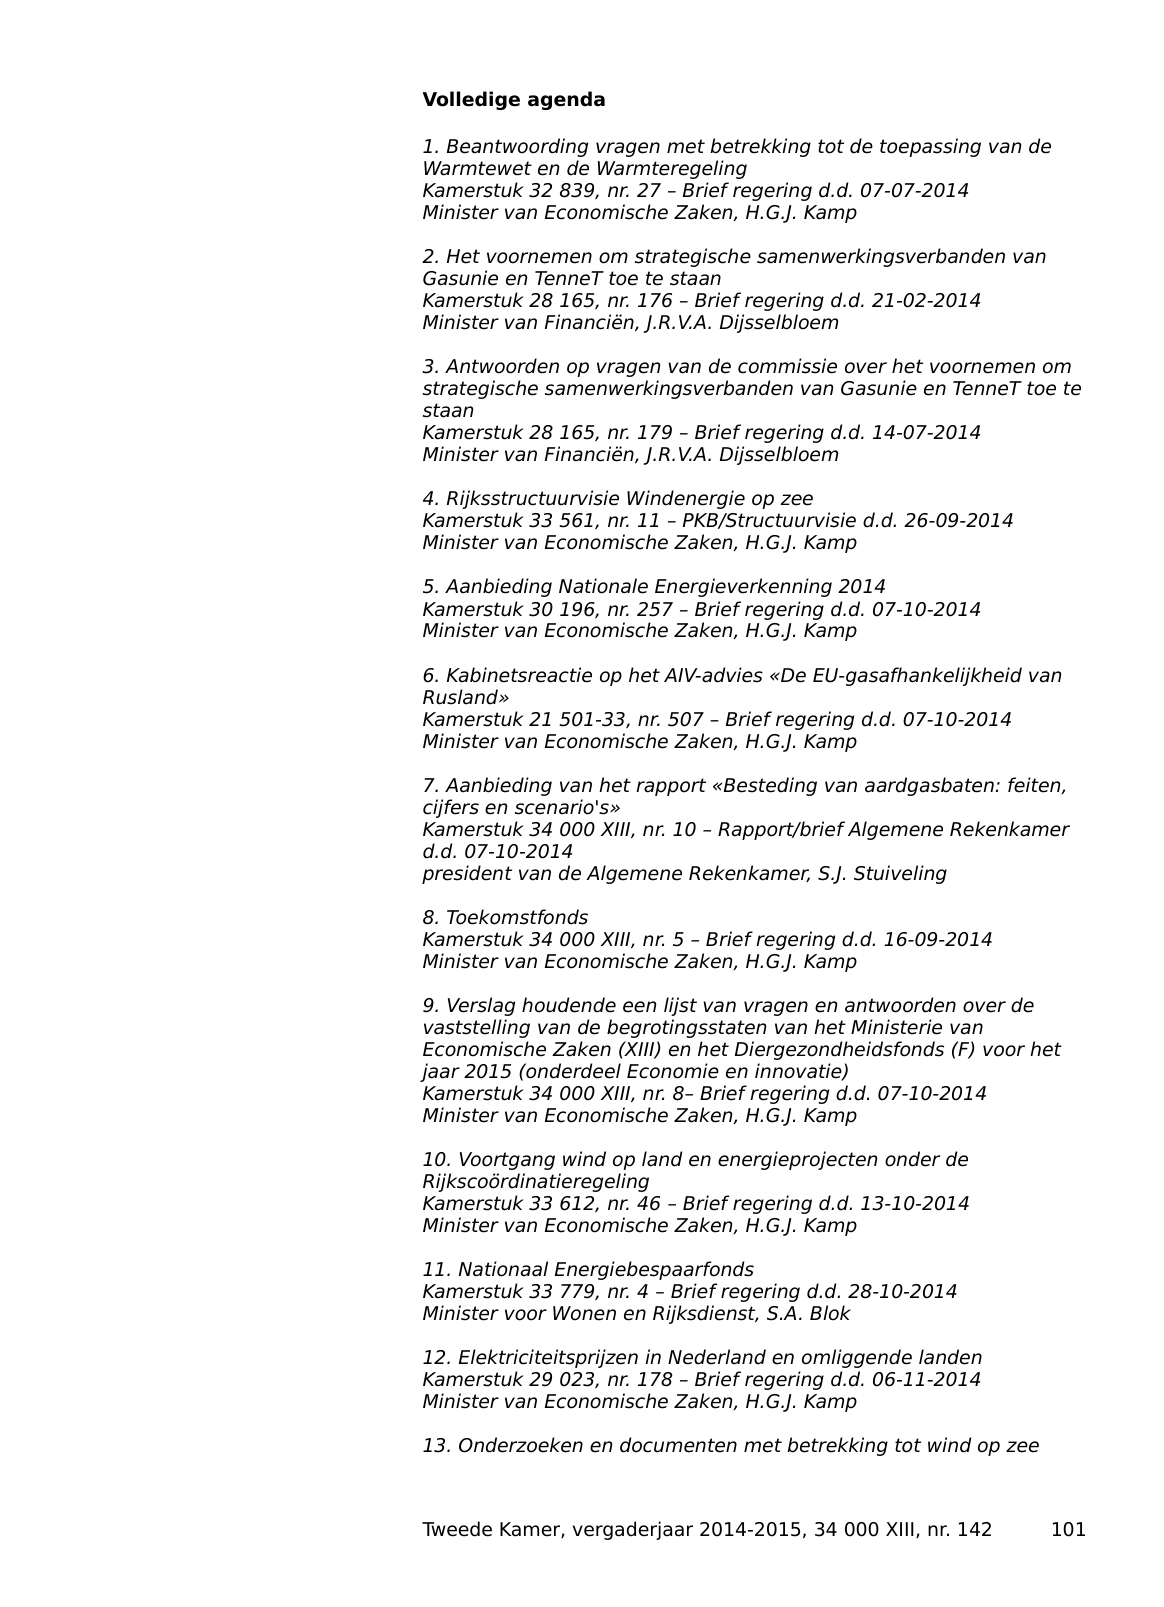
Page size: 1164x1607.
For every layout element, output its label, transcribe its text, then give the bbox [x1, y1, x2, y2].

text president van de Algemene Rekenkamer, S.J. Stuiveling [422, 863, 1087, 884]
text Kamerstuk 32 839, nr. 27 – Brief regering d.d. 07-07-2014 [422, 180, 1087, 202]
text Minister van Financiën, J.R.V.A. Dijsselbloem [422, 312, 1087, 334]
text 5. Aanbieding Nationale Energieverkenning 2014 [422, 576, 1087, 598]
text Kamerstuk 33 612, nr. 46 – Brief regering d.d. 13-10-2014 [422, 1193, 1087, 1215]
text 7. Aanbieding van het rapport «Besteding van aardgasbaten: feiten, cijfers en scenario's» [422, 775, 1087, 819]
text 3. Antwoorden op vragen van de commissie over het voornemen om strategische samenwerkingsverbanden van Gasunie en TenneT toe te staan [422, 356, 1087, 422]
text Minister van Economische Zaken, H.G.J. Kamp [422, 620, 1087, 642]
text Kamerstuk 33 561, nr. 11 – PKB/Structuurvisie d.d. 26-09-2014 [422, 510, 1087, 532]
text Minister van Economische Zaken, H.G.J. Kamp [422, 532, 1087, 554]
text 13. Onderzoeken en documenten met betrekking tot wind op zee [422, 1435, 1087, 1457]
text 12. Elektriciteitsprijzen in Nederland en omliggende landen [422, 1347, 1087, 1369]
text 1. Beantwoording vragen met betrekking tot de toepassing van de Warmtewet en de Warmteregeling [422, 136, 1087, 180]
text 6. Kabinetsreactie op het AIV-advies «De EU-gasafhankelijkheid van Rusland» [422, 664, 1087, 708]
text 11. Nationaal Energiebespaarfonds [422, 1259, 1087, 1281]
text Minister van Economische Zaken, H.G.J. Kamp [422, 202, 1087, 224]
text Minister van Economische Zaken, H.G.J. Kamp [422, 951, 1087, 973]
text Kamerstuk 28 165, nr. 179 – Brief regering d.d. 14-07-2014 [422, 422, 1087, 444]
text Kamerstuk 21 501-33, nr. 507 – Brief regering d.d. 07-10-2014 [422, 708, 1087, 731]
text Minister van Economische Zaken, H.G.J. Kamp [422, 731, 1087, 752]
text Minister van Economische Zaken, H.G.J. Kamp [422, 1215, 1087, 1237]
text 9. Verslag houdende een lijst van vragen en antwoorden over de vaststelling van de begrotingsstaten van het Ministerie van Economische Zaken (XIII) en het Diergezondheidsfonds (F) voor het jaar 2015 (onderdeel Economie en innovatie) [422, 995, 1087, 1083]
text Kamerstuk 29 023, nr. 178 – Brief regering d.d. 06-11-2014 [422, 1369, 1087, 1391]
text 2. Het voornemen om strategische samenwerkingsverbanden van Gasunie en TenneT toe te staan [422, 246, 1087, 290]
text Minister van Financiën, J.R.V.A. Dijsselbloem [422, 444, 1087, 466]
text 10. Voortgang wind op land en energieprojecten onder de Rijkscoördinatieregeling [422, 1149, 1087, 1193]
text Kamerstuk 28 165, nr. 176 – Brief regering d.d. 21-02-2014 [422, 290, 1087, 312]
text Kamerstuk 34 000 XIII, nr. 5 – Brief regering d.d. 16-09-2014 [422, 929, 1087, 951]
subtitle Volledige agenda [422, 89, 1087, 111]
text 4. Rijksstructuurvisie Windenergie op zee [422, 488, 1087, 510]
text Kamerstuk 34 000 XIII, nr. 8– Brief regering d.d. 07-10-2014 [422, 1083, 1087, 1105]
text Kamerstuk 33 779, nr. 4 – Brief regering d.d. 28-10-2014 [422, 1281, 1087, 1303]
text Kamerstuk 30 196, nr. 257 – Brief regering d.d. 07-10-2014 [422, 598, 1087, 620]
text Minister voor Wonen en Rijksdienst, S.A. Blok [422, 1303, 1087, 1325]
text Kamerstuk 34 000 XIII, nr. 10 – Rapport/brief Algemene Rekenkamer d.d. 07-10-2014 [422, 819, 1087, 863]
text 8. Toekomstfonds [422, 907, 1087, 929]
text Minister van Economische Zaken, H.G.J. Kamp [422, 1105, 1087, 1127]
text Minister van Economische Zaken, H.G.J. Kamp [422, 1391, 1087, 1413]
